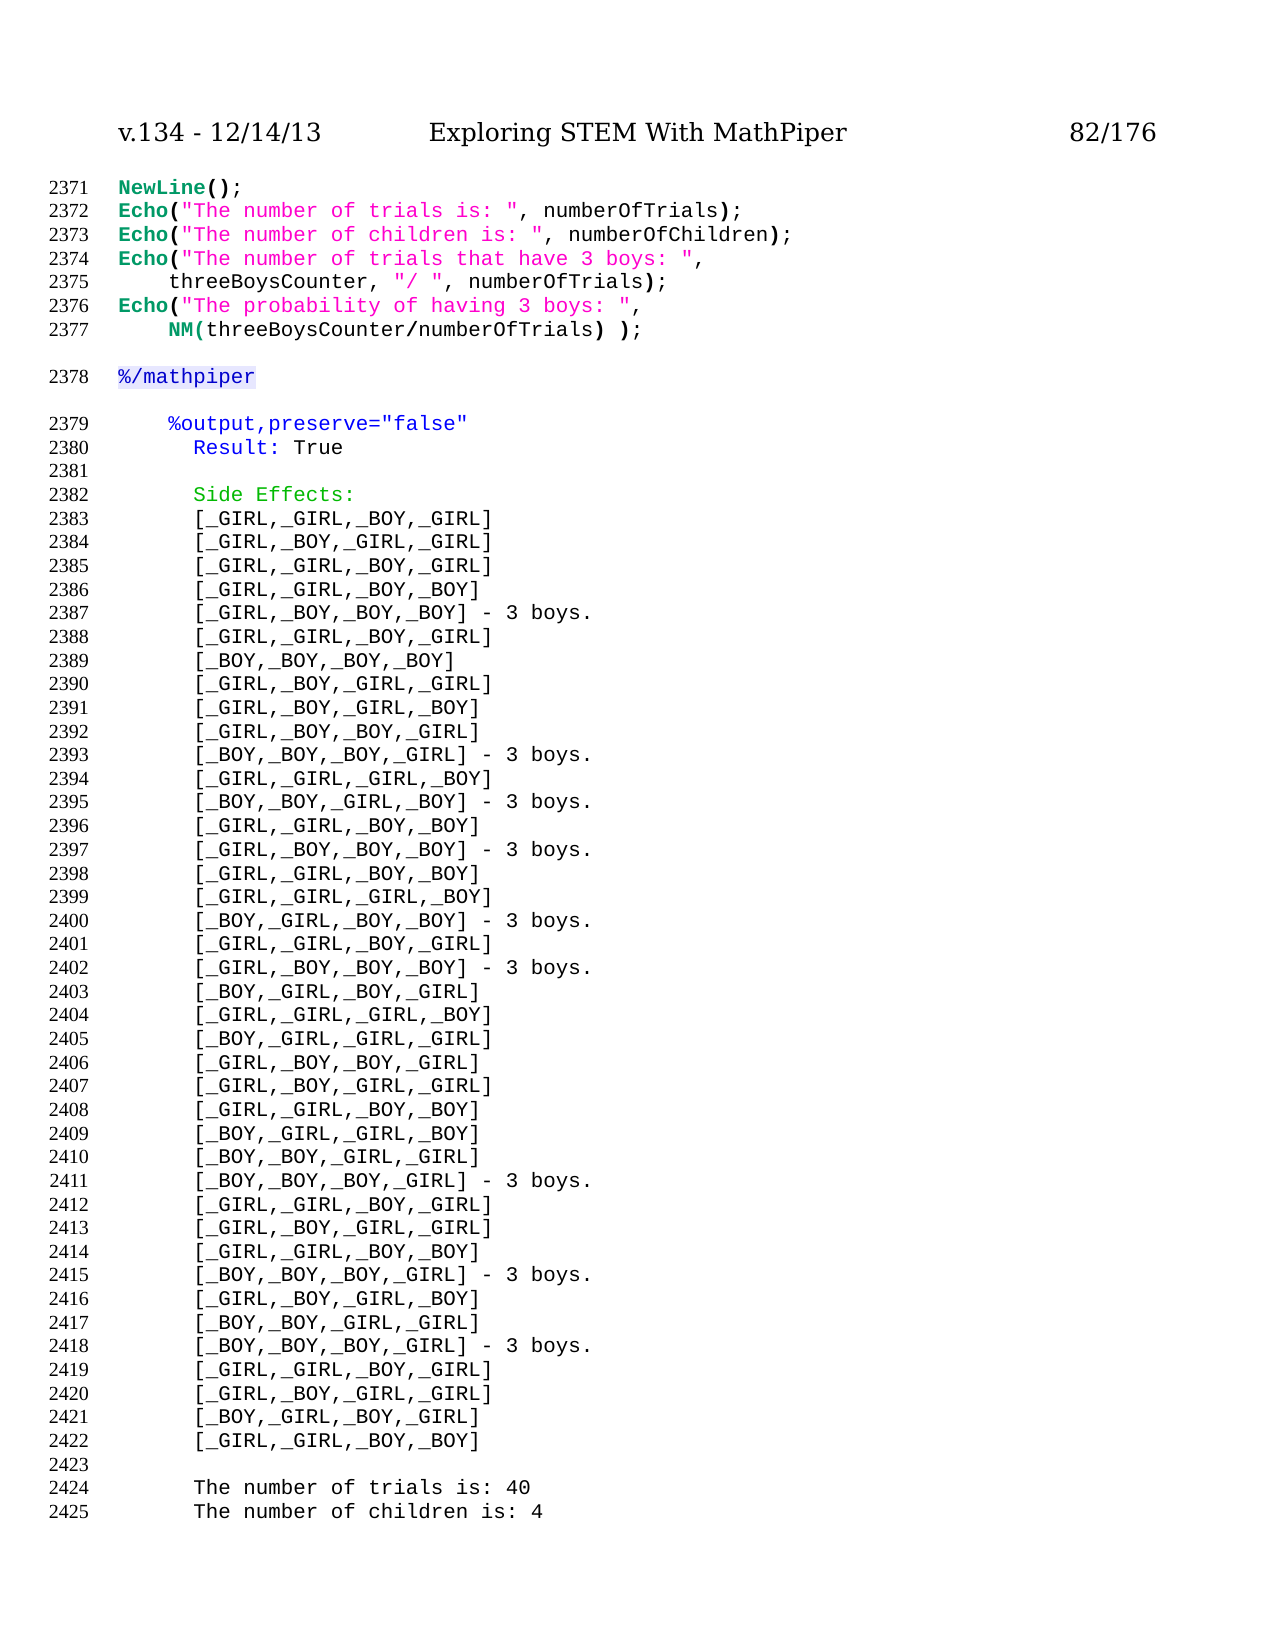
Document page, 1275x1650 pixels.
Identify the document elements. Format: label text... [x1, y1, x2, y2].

text [_GIRL,_BOY,_GIRL,_GIRL] [118, 1075, 1157, 1099]
text [_BOY,_BOY,_GIRL,_BOY] - 3 boys. [118, 792, 1157, 815]
text [_BOY,_BOY,_GIRL,_GIRL] [118, 1312, 1157, 1335]
text [_GIRL,_GIRL,_BOY,_BOY] [118, 579, 1157, 602]
text [_GIRL,_GIRL,_BOY,_GIRL] [118, 933, 1157, 957]
text [_BOY,_GIRL,_GIRL,_GIRL] [118, 1028, 1157, 1052]
text [_BOY,_BOY,_BOY,_GIRL] - 3 boys. [118, 744, 1157, 768]
text [_GIRL,_GIRL,_BOY,_GIRL] [118, 1359, 1157, 1383]
text [_GIRL,_GIRL,_BOY,_BOY] [118, 815, 1157, 839]
text The number of children is: 4 [118, 1501, 1157, 1524]
text [_GIRL,_BOY,_GIRL,_BOY] [118, 1288, 1157, 1312]
text [_BOY,_BOY,_BOY,_BOY] [118, 650, 1157, 673]
text [_BOY,_BOY,_BOY,_GIRL] - 3 boys. [118, 1335, 1157, 1359]
text [_BOY,_GIRL,_GIRL,_BOY] [118, 1123, 1157, 1146]
text [_GIRL,_BOY,_GIRL,_GIRL] [118, 1217, 1157, 1241]
text [_GIRL,_GIRL,_BOY,_GIRL] [118, 508, 1157, 531]
text [_BOY,_GIRL,_BOY,_GIRL] [118, 981, 1157, 1004]
text [_GIRL,_BOY,_GIRL,_BOY] [118, 697, 1157, 721]
text [_GIRL,_BOY,_GIRL,_GIRL] [118, 1383, 1157, 1406]
text [_GIRL,_GIRL,_BOY,_BOY] [118, 1430, 1157, 1454]
text [_BOY,_GIRL,_BOY,_BOY] - 3 boys. [118, 910, 1157, 933]
text [_GIRL,_GIRL,_GIRL,_BOY] [118, 1004, 1157, 1028]
text [_BOY,_BOY,_GIRL,_GIRL] [118, 1146, 1157, 1170]
text [_BOY,_GIRL,_BOY,_GIRL] [118, 1406, 1157, 1430]
text Echo("The probability of having 3 boys: ", [118, 295, 1157, 319]
text Side Effects: [118, 484, 1157, 508]
text [_GIRL,_BOY,_BOY,_GIRL] [118, 1052, 1157, 1075]
text NewLine(); [118, 177, 1157, 200]
text [_GIRL,_GIRL,_GIRL,_BOY] [118, 768, 1157, 792]
text %/mathpiper [118, 366, 1157, 389]
text [_GIRL,_BOY,_BOY,_BOY] - 3 boys. [118, 839, 1157, 862]
text [_GIRL,_GIRL,_GIRL,_BOY] [118, 886, 1157, 910]
text The number of trials is: 40 [118, 1477, 1157, 1501]
text [_GIRL,_GIRL,_BOY,_BOY] [118, 1099, 1157, 1123]
text Echo("The number of children is: ", numberOfChildren); [118, 224, 1157, 248]
text threeBoysCounter, "/ ", numberOfTrials); [118, 271, 1157, 295]
text [_GIRL,_GIRL,_BOY,_BOY] [118, 1241, 1157, 1264]
text [_GIRL,_BOY,_BOY,_BOY] - 3 boys. [118, 602, 1157, 626]
text [_GIRL,_BOY,_GIRL,_GIRL] [118, 673, 1157, 697]
text [_BOY,_BOY,_BOY,_GIRL] - 3 boys. [118, 1170, 1157, 1193]
text [_GIRL,_GIRL,_BOY,_GIRL] [118, 555, 1157, 579]
text [_GIRL,_GIRL,_BOY,_GIRL] [118, 1193, 1157, 1217]
text [_GIRL,_BOY,_BOY,_GIRL] [118, 721, 1157, 744]
text [_GIRL,_GIRL,_BOY,_GIRL] [118, 626, 1157, 650]
text [_GIRL,_GIRL,_BOY,_BOY] [118, 862, 1157, 886]
text [_GIRL,_BOY,_BOY,_BOY] - 3 boys. [118, 957, 1157, 981]
text Echo("The number of trials that have 3 boys: ", [118, 248, 1157, 271]
text Echo("The number of trials is: ", numberOfTrials); [118, 200, 1157, 224]
text NM(threeBoysCounter/numberOfTrials) ); [118, 319, 1157, 342]
text %output,preserve="false" [118, 413, 1157, 437]
text [_BOY,_BOY,_BOY,_GIRL] - 3 boys. [118, 1264, 1157, 1288]
text [_GIRL,_BOY,_GIRL,_GIRL] [118, 531, 1157, 555]
text Result: True [118, 437, 1157, 461]
